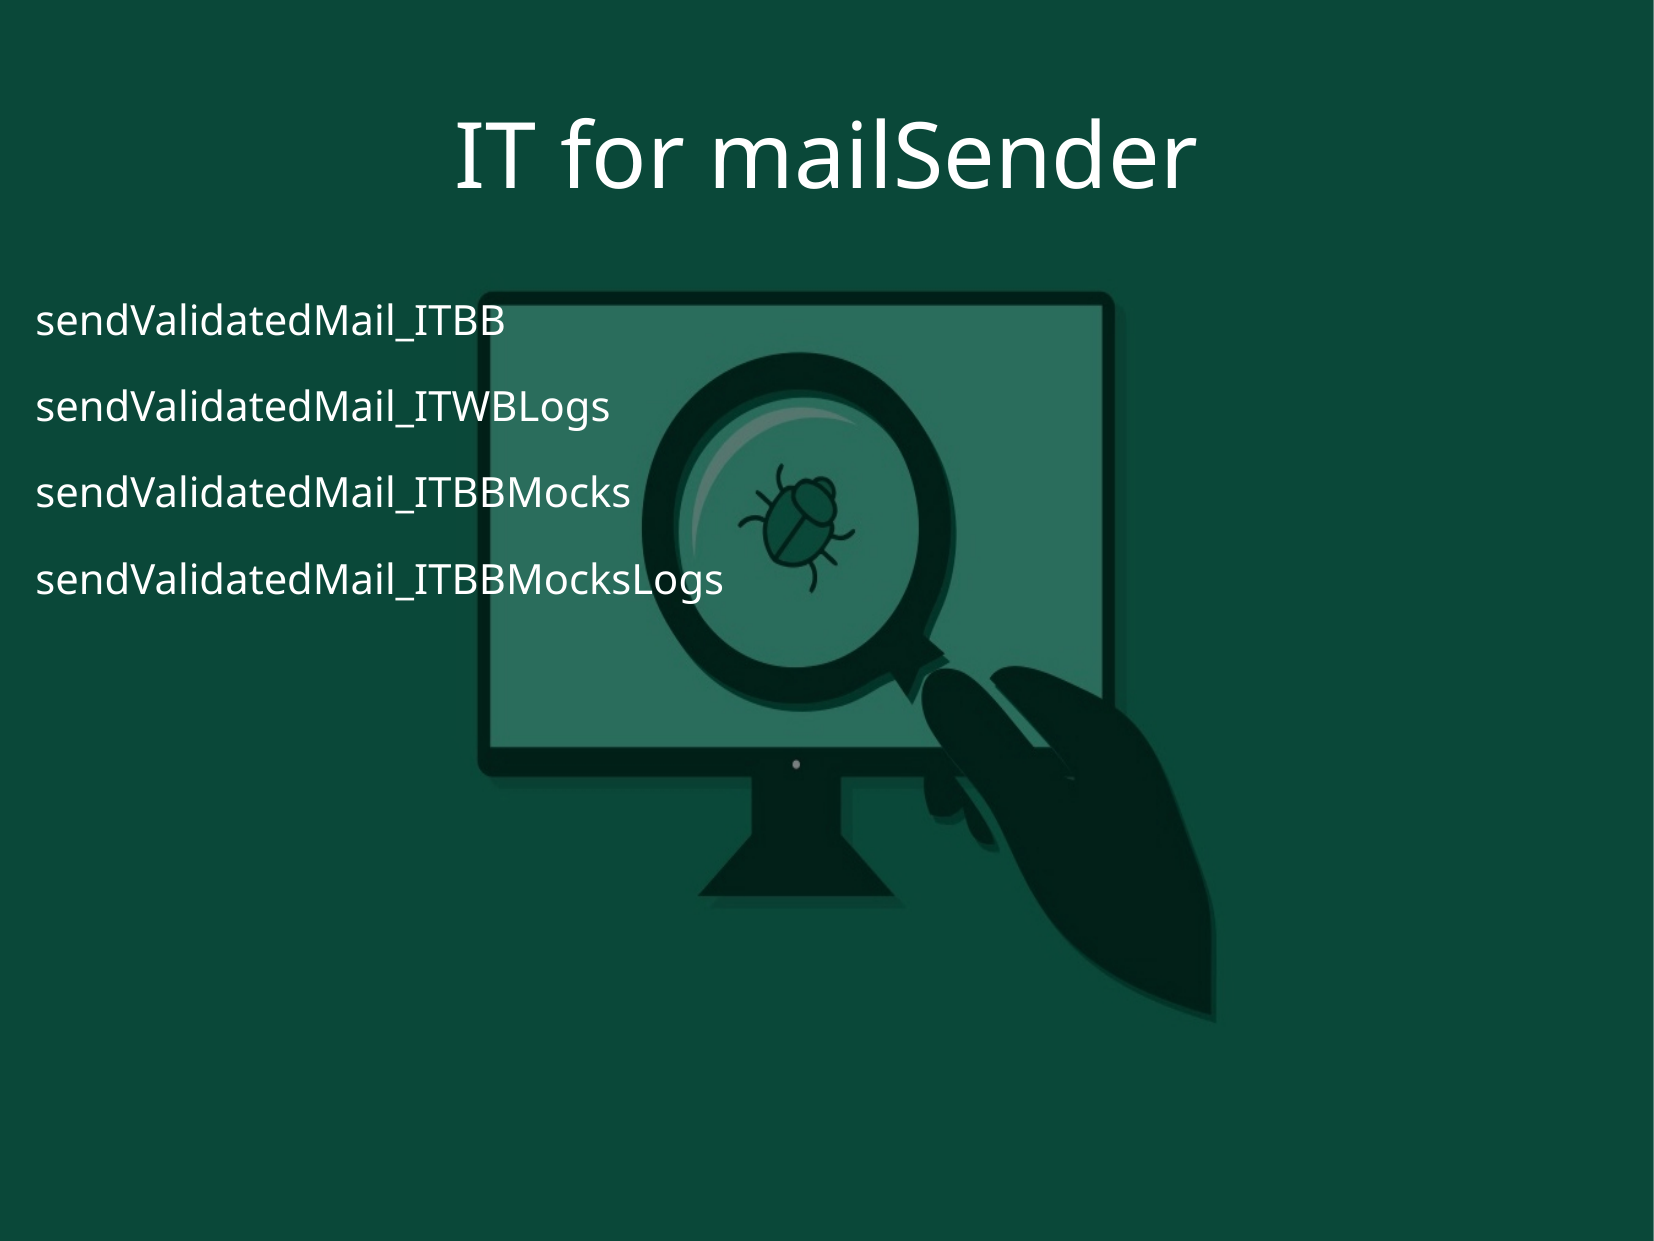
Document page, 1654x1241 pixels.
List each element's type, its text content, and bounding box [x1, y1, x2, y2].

list sendValidatedMail_ITBB sendValidatedMail_ITWBLogs sendValidatedMail_ITBBMocks sendValidatedMail_ITBBMocksLogs [35, 290, 846, 1010]
picture [0, 0, 1654, 1241]
title IT for mailSender [82, 49, 1571, 257]
